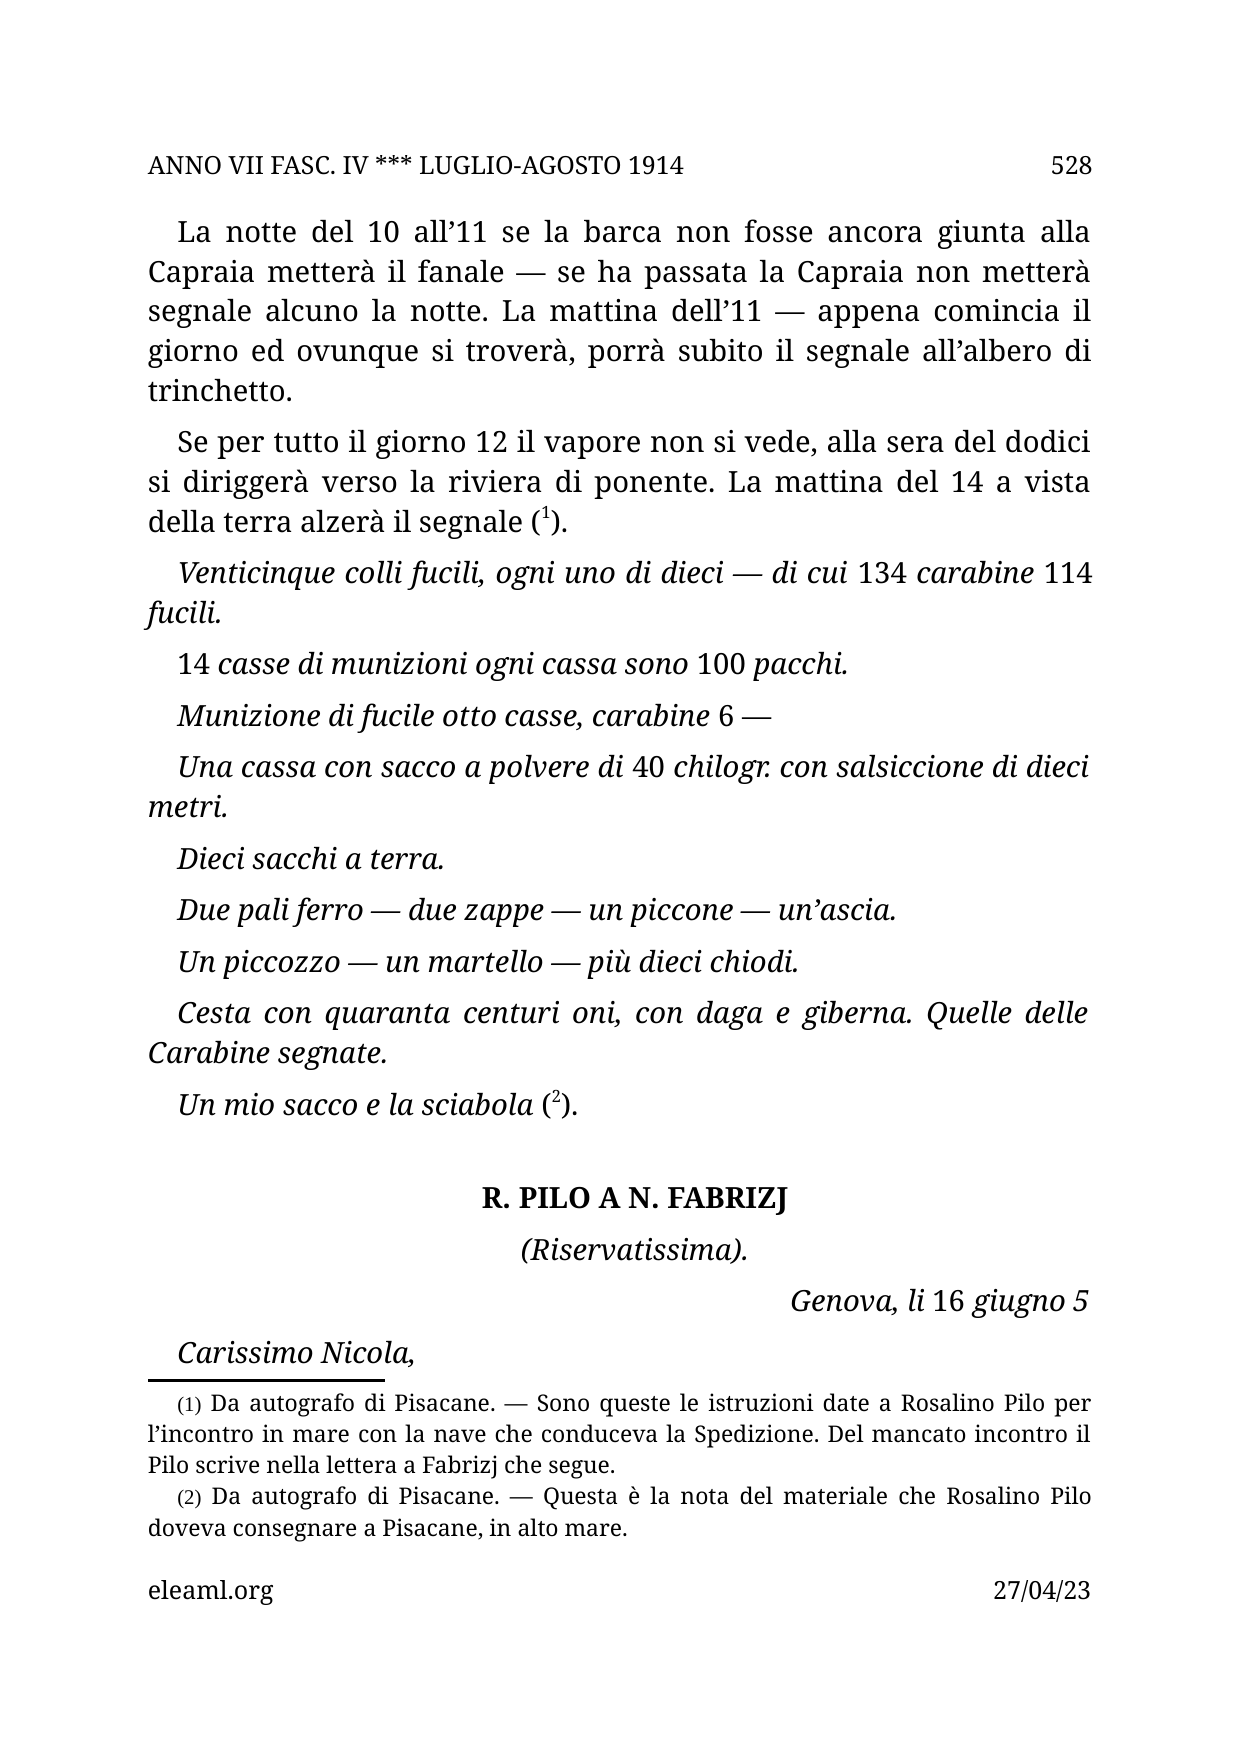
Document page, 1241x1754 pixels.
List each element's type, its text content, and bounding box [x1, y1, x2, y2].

text Cesta con quaranta centuri oni, con daga e giberna. Quelle delle Carabine segnate. [148, 993, 1093, 1072]
text Dieci sacchi a terra. [148, 838, 1093, 878]
text Una cassa con sacco a polvere di 40 chilogr. con salsiccione di dieci metri. [148, 747, 1093, 826]
text Due pali ferro — due zappe — un piccone — un’ascia. [148, 889, 1093, 929]
text Da autografo di Pisacane. — Questa è la nota del materiale che Rosalino Pilo doveva consegnare a Pisacane, in alto mare. [148, 1480, 1093, 1543]
text Se per tutto il giorno 12 il vapore non si vede, alla sera del dodici si diriggerà verso la riviera di ponente. La mattina del 14 a vista della terra alzerà il segnale (). [148, 421, 1093, 541]
text 14 casse di munizioni ogni cassa sono 100 pacchi. [148, 644, 1093, 683]
text Venticinque colli fucili, ogni uno di dieci — di cui 134 carabine 114 fucili. [148, 552, 1093, 632]
text Genova, li 16 giugno 5 [148, 1280, 1093, 1320]
text (Riservatissima). [148, 1229, 1093, 1268]
text Da autografo di Pisacane. — Sono queste le istruzioni date a Rosalino Pilo per l’incontro in mare con la nave che conduceva la Spedizione. Del mancato incontro il Pilo scrive nella lettera a Fabrizj che segue. [148, 1387, 1093, 1480]
text Un mio sacco e la sciabola (). [148, 1084, 1093, 1124]
subtitle R. PILO A N. FABRIZJ [148, 1177, 1093, 1217]
text Un piccozzo — un martello — più dieci chiodi. [148, 941, 1093, 981]
text Carissimo Nicola, [148, 1332, 1093, 1372]
text Munizione di fucile otto casse, carabine 6 — [148, 695, 1093, 735]
text La notte del 10 all’11 se la barca non fosse ancora giunta alla Capraia metterà il fanale — se ha passata la Capraia non metterà segnale alcuno la notte. La mattina dell’11 — appena comincia il giorno ed ovunque si troverà, porrà subito il segnale all’albero di trinchetto. [148, 211, 1093, 409]
